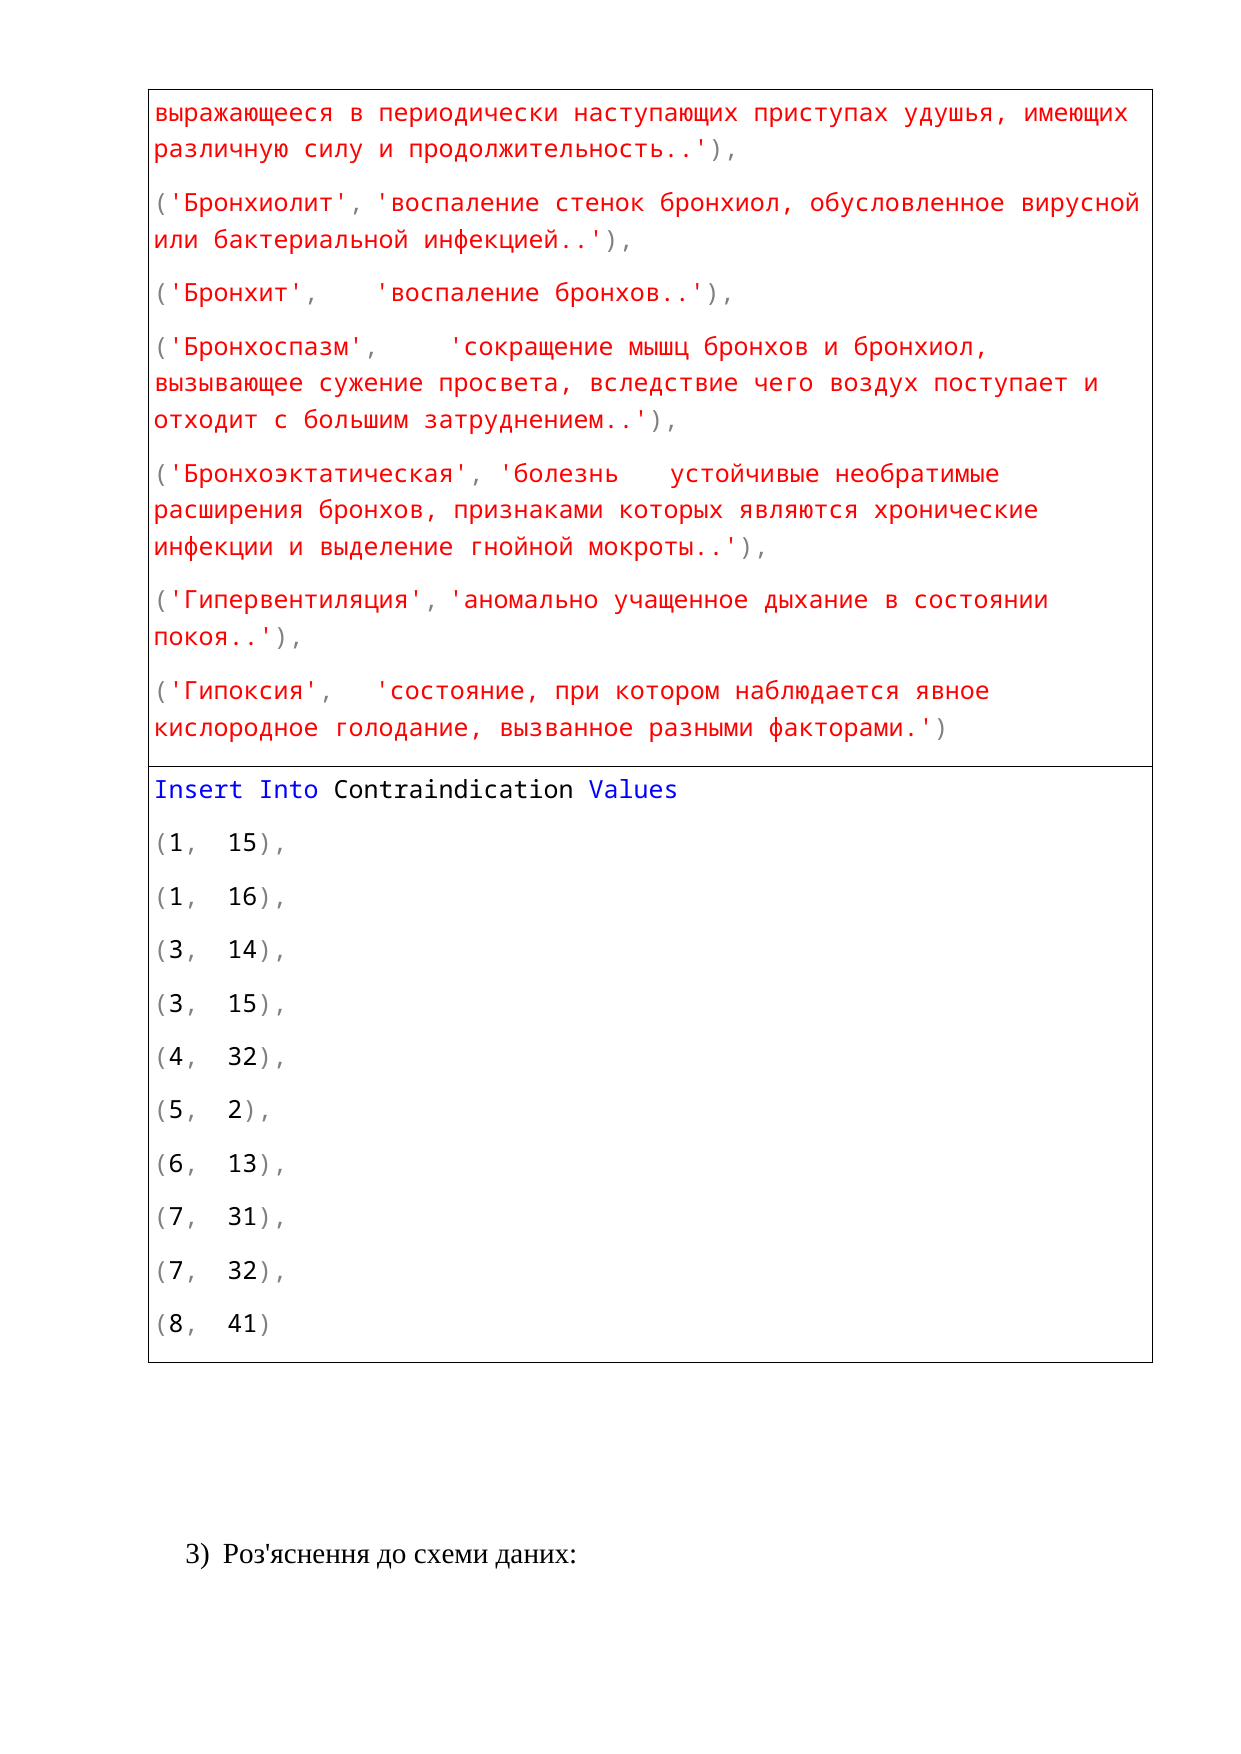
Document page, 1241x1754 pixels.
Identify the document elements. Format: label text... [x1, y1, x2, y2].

table_cell Insert Into Contraindication Values (1, 15), (1, 16), (3, 14), (3, 15), (4, 32), (5, 2), (6, 13), (7, 31), (7, 32), (8, 41) [149, 767, 1152, 1362]
table_cell выражающееся в периодически наступающих приступах удушья, имеющих различную силу и продолжительность..'), ('Бронхиолит', 'воспаление стенок бронхиол, обусловленное вирусной или бактериальной инфекцией..'), ('Бронхит', 'воспаление бронхов..'), ('Бронхоспазм', 'сокращение мышц бронхов и бронхиол, вызывающее сужение просвета, вследствие чего воздух поступает и отходит с большим затруднением..'), ('Бронхоэктатическая', 'болезнь устойчивые необратимые расширения бронхов, признаками которых являются хронические инфекции и выделение гнойной мокроты..'), ('Гипервентиляция', 'аномально учащенное дыхание в состоянии покоя..'), ('Гипоксия', 'состояние, при котором наблюдается явное кислородное голодание, вызванное разными факторами.') [149, 90, 1152, 766]
list Роз'яснення до схеми даних: [185, 1536, 1152, 1570]
